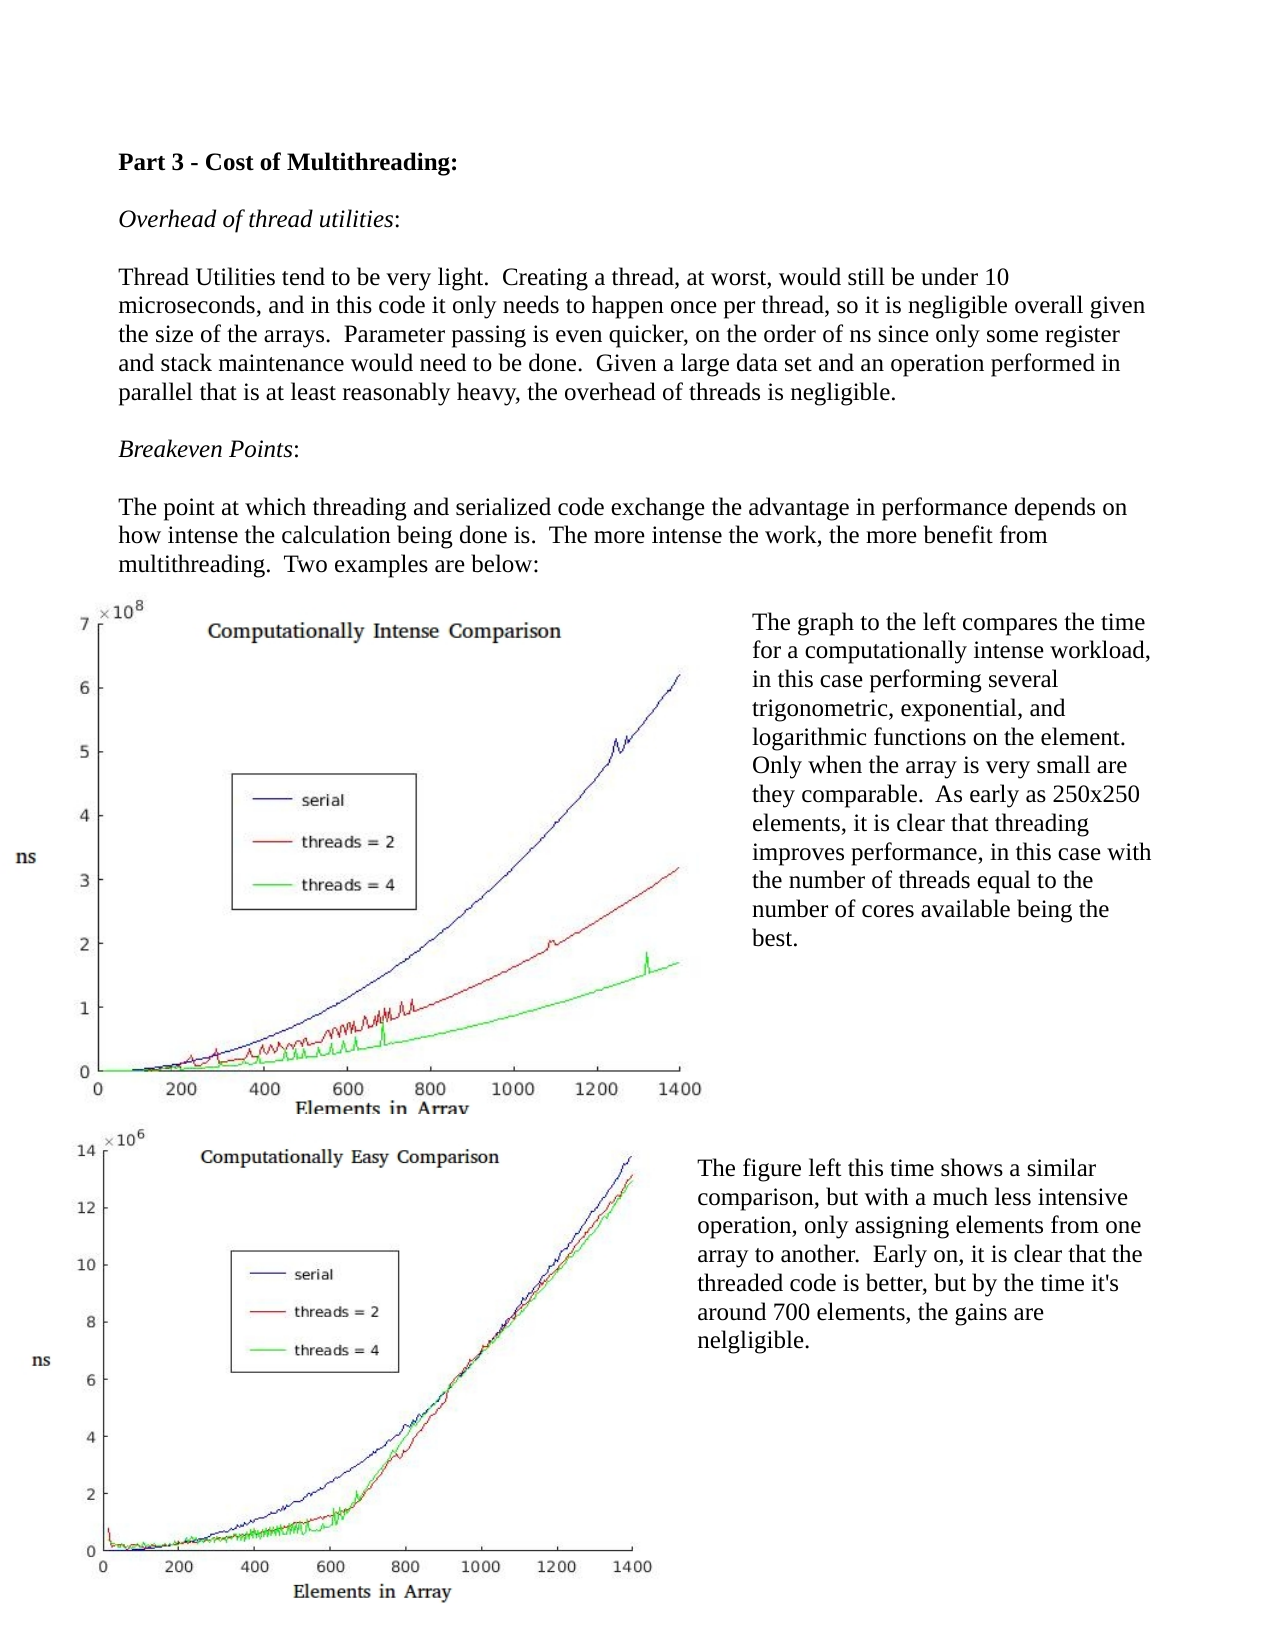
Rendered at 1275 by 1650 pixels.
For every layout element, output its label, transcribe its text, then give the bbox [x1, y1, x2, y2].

text Part 3 - Cost of Multithreading: [118, 147, 1157, 176]
text The figure left this time shows a similar comparison, but with a much less intensive operation, only assigning elements from one array to another. Early on, it is clear that the threaded code is better, but by the time it's around 700 elements, the gains are nelgligible. [698, 1153, 1157, 1354]
text The point at which threading and serialized code exchange the advantage in performance depends on how intense the calculation being done is. The more intense the work, the more benefit from multithreading. Two examples are below: The graph to the left compares the time for a computationally intense workload, in this case performing several trigonometric, exponential, and logarithmic functions on the element. Only when the array is very small are they comparable. As early as 250x250 elements, it is clear that threading improves performance, in this case with the number of threads equal to the number of cores available being the best. [118, 492, 1157, 952]
text Breakeven Points: [118, 434, 1157, 463]
text Overhead of thread utilities: [118, 204, 1157, 233]
text Thread Utilities tend to be very light. Creating a thread, at worst, would still be under 10 microseconds, and in this code it only needs to happen once per thread, so it is negligible overall given the size of the arrays. Parameter passing is even quicker, on the order of ns since only some register and stack maintenance would need to be done. Given a large data set and an operation performed in parallel that is at least reasonably heavy, the overhead of threads is negligible. [118, 262, 1157, 406]
picture [0, 583, 752, 1606]
